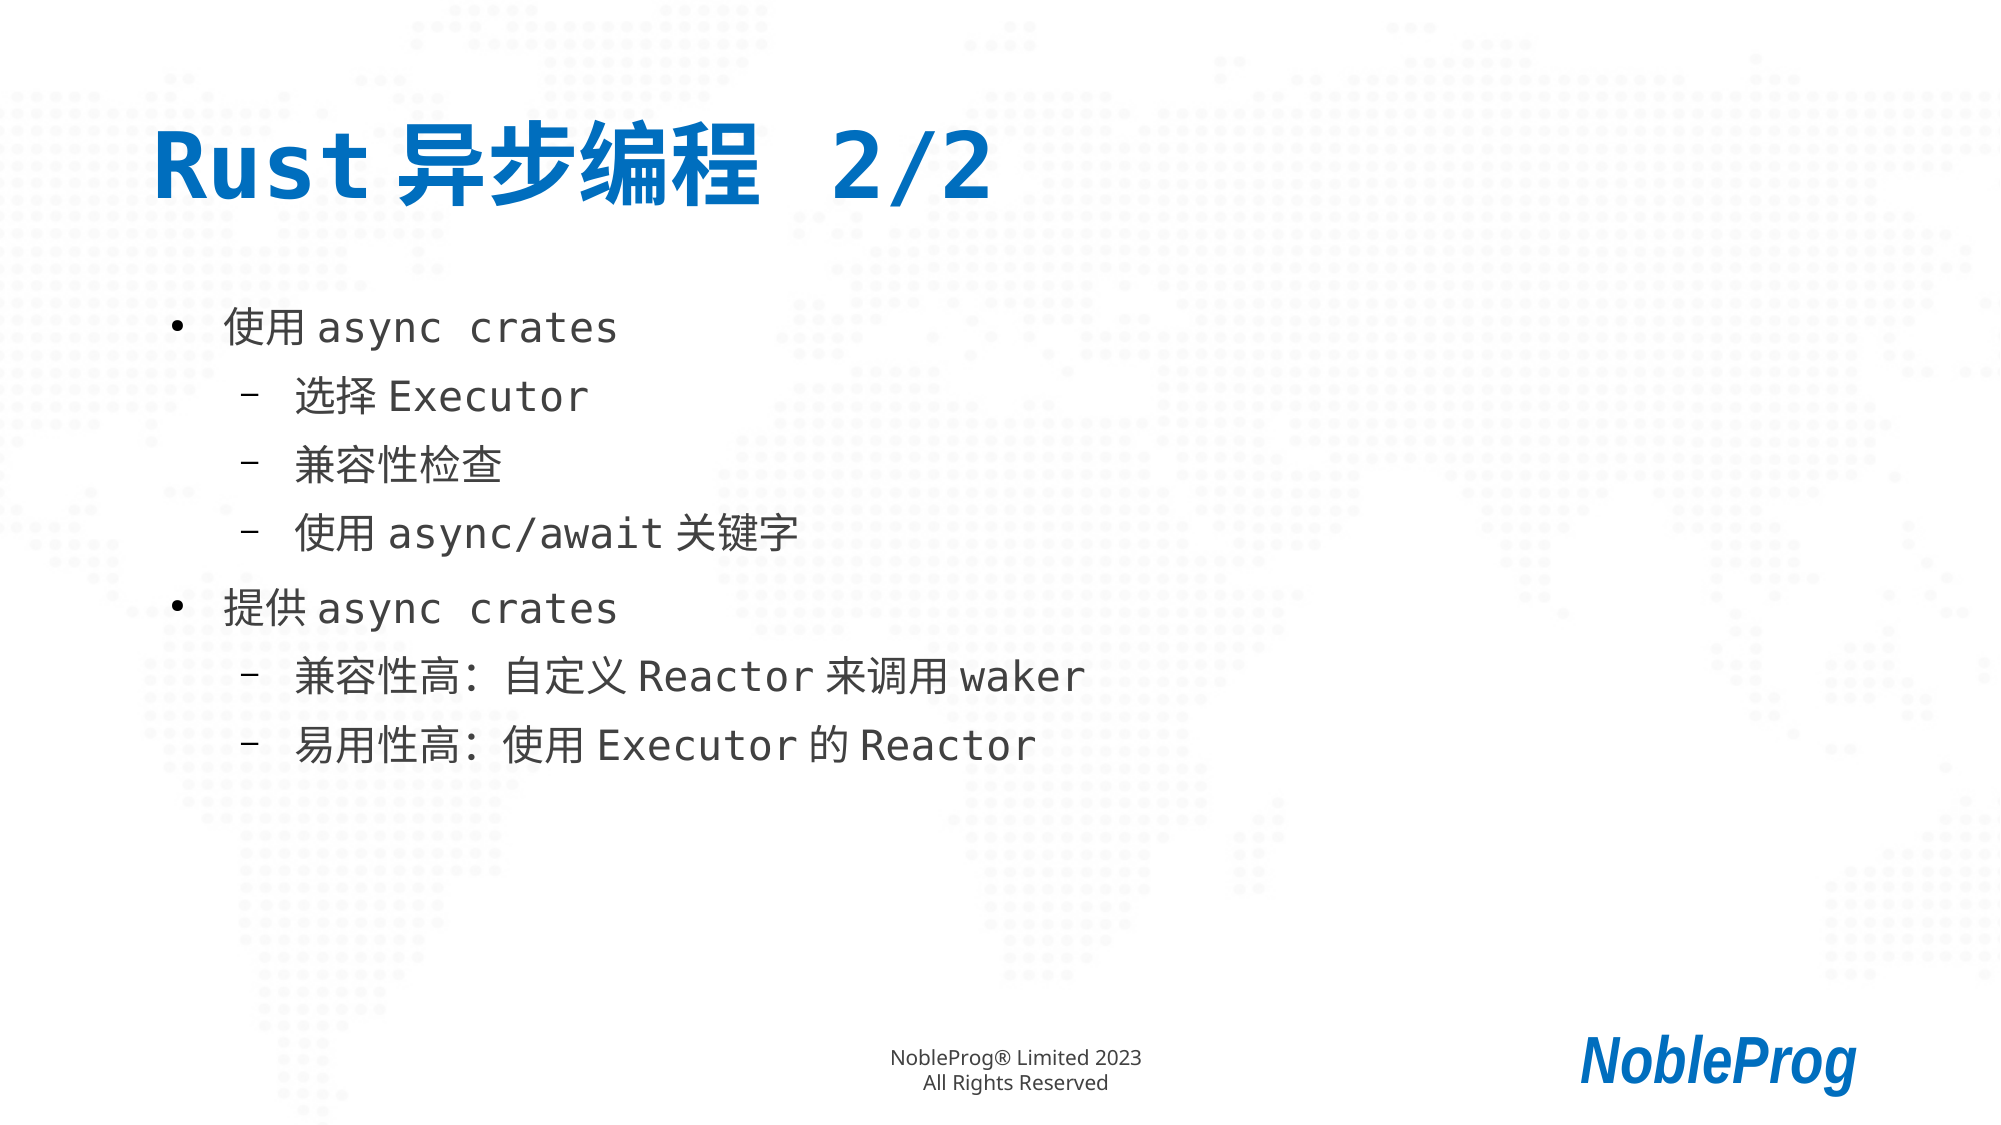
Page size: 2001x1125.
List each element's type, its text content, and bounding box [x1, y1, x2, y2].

list 使用async crates 选择Executor 兼容性检查 使用async/await关键字 提供async crates 兼容性高：自定义Reactor来调用waker 易用性高：使用Executor的Reactor [137, 299, 1863, 1014]
title Rust异步编程 2/2 [137, 59, 1863, 278]
